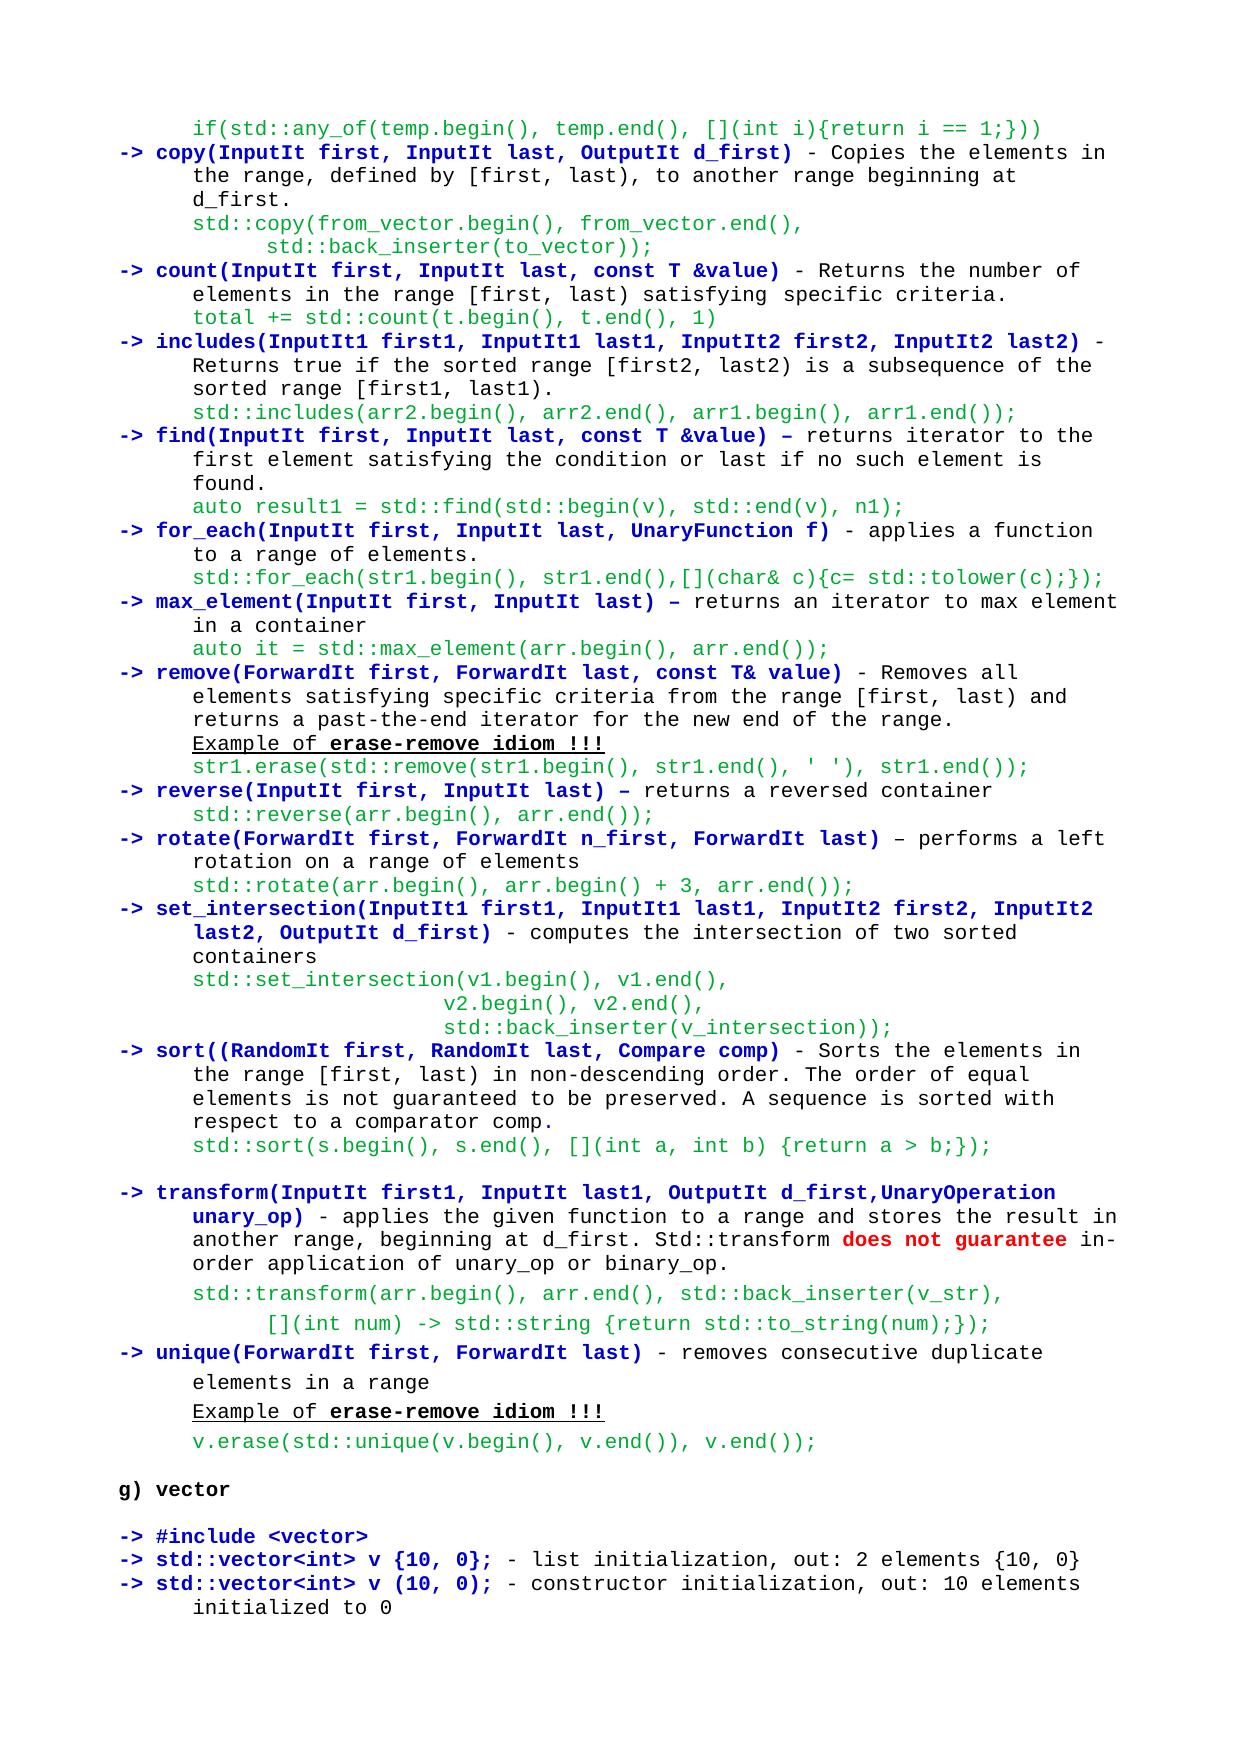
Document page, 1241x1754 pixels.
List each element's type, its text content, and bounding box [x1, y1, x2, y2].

text -> reverse(InputIt first, InputIt last) – returns a reversed container [118, 780, 1122, 804]
text std::set_intersection(v1.begin(), v1.end(), [118, 969, 1122, 993]
text -> copy(InputIt first, InputIt last, OutputIt d_first) - Copies the elements in the range, defined by [first, last), to another range beginning at d_first. [118, 142, 1122, 213]
text std::reverse(arr.begin(), arr.end()); [118, 804, 1122, 827]
text -> find(InputIt first, InputIt last, const T &value) – returns iterator to the first element satisfying the condition or last if no such element is found. [118, 426, 1122, 496]
text -> set_intersection(InputIt1 first1, InputIt1 last1, InputIt2 first2, InputIt2 last2, OutputIt d_first) - computes the intersection of two sorted containers [118, 898, 1122, 969]
text auto result1 = std::find(std::begin(v), std::end(v), n1); [118, 496, 1122, 520]
text auto it = std::max_element(arr.begin(), arr.end()); [118, 638, 1122, 662]
text std::sort(s.begin(), s.end(), [](int a, int b) {return a > b;}); [118, 1135, 1122, 1158]
text std::rotate(arr.begin(), arr.begin() + 3, arr.end()); [118, 875, 1122, 898]
text -> #include <vector> [118, 1526, 1122, 1549]
text std::includes(arr2.begin(), arr2.end(), arr1.begin(), arr1.end()); [118, 402, 1122, 426]
text -> sort((RandomIt first, RandomIt last, Compare comp) - Sorts the elements in the range [first, last) in non-descending order. The order of equal elements is not guaranteed to be preserved. A sequence is sorted with respect to a comparator comp. [118, 1040, 1122, 1135]
text if(std::any_of(temp.begin(), temp.end(), [](int i){return i == 1;})) [118, 118, 1122, 142]
text v.erase(std::unique(v.begin(), v.end()), v.end()); [118, 1425, 1122, 1455]
text -> transform(InputIt first1, InputIt last1, OutputIt d_first,UnaryOperation unary_op) - applies the given function to a range and stores the result in another range, beginning at d_first. Std::transform does not guarantee in- order application of unary_op or binary_op. [118, 1182, 1122, 1277]
text -> unique(ForwardIt first, ForwardIt last) - removes consecutive duplicate elements in a range [118, 1336, 1122, 1396]
text g) vector [118, 1478, 1122, 1502]
text -> count(InputIt first, InputIt last, const T &value) - Returns the number of elements in the range [first, last) satisfying specific criteria. [118, 260, 1122, 307]
text Example of erase-remove idiom !!! [118, 733, 1122, 757]
text std::copy(from_vector.begin(), from_vector.end(), std::back_inserter(to_vector)); [118, 213, 1122, 260]
text v2.begin(), v2.end(), [118, 993, 1122, 1017]
text [](int num) -> std::string {return std::to_string(num);}); [118, 1306, 1122, 1336]
text -> std::vector<int> v (10, 0); - constructor initialization, out: 10 elements initialized to 0 [118, 1573, 1122, 1620]
text std::for_each(str1.begin(), str1.end(),[](char& c){c= std::tolower(c);}); [118, 567, 1122, 591]
text str1.erase(std::remove(str1.begin(), str1.end(), ' '), str1.end()); [118, 757, 1122, 780]
text -> rotate(ForwardIt first, ForwardIt n_first, ForwardIt last) – performs a left rotation on a range of elements [118, 827, 1122, 875]
text -> max_element(InputIt first, InputIt last) – returns an iterator to max element in a container [118, 591, 1122, 638]
text -> includes(InputIt1 first1, InputIt1 last1, InputIt2 first2, InputIt2 last2) - Returns true if the sorted range [first2, last2) is a subsequence of the sorted range [first1, last1). [118, 331, 1122, 402]
text -> std::vector<int> v {10, 0}; - list initialization, out: 2 elements {10, 0} [118, 1549, 1122, 1573]
text -> remove(ForwardIt first, ForwardIt last, const T& value) - Removes all elements satisfying specific criteria from the range [first, last) and returns a past-the-end iterator for the new end of the range. [118, 662, 1122, 733]
text std::transform(arr.begin(), arr.end(), std::back_inserter(v_str), [118, 1277, 1122, 1306]
text Example of erase-remove idiom !!! [118, 1396, 1122, 1425]
text -> for_each(InputIt first, InputIt last, UnaryFunction f) - applies a function to a range of elements. [118, 520, 1122, 567]
text total += std::count(t.begin(), t.end(), 1) [118, 307, 1122, 331]
text std::back_inserter(v_intersection)); [118, 1017, 1122, 1040]
